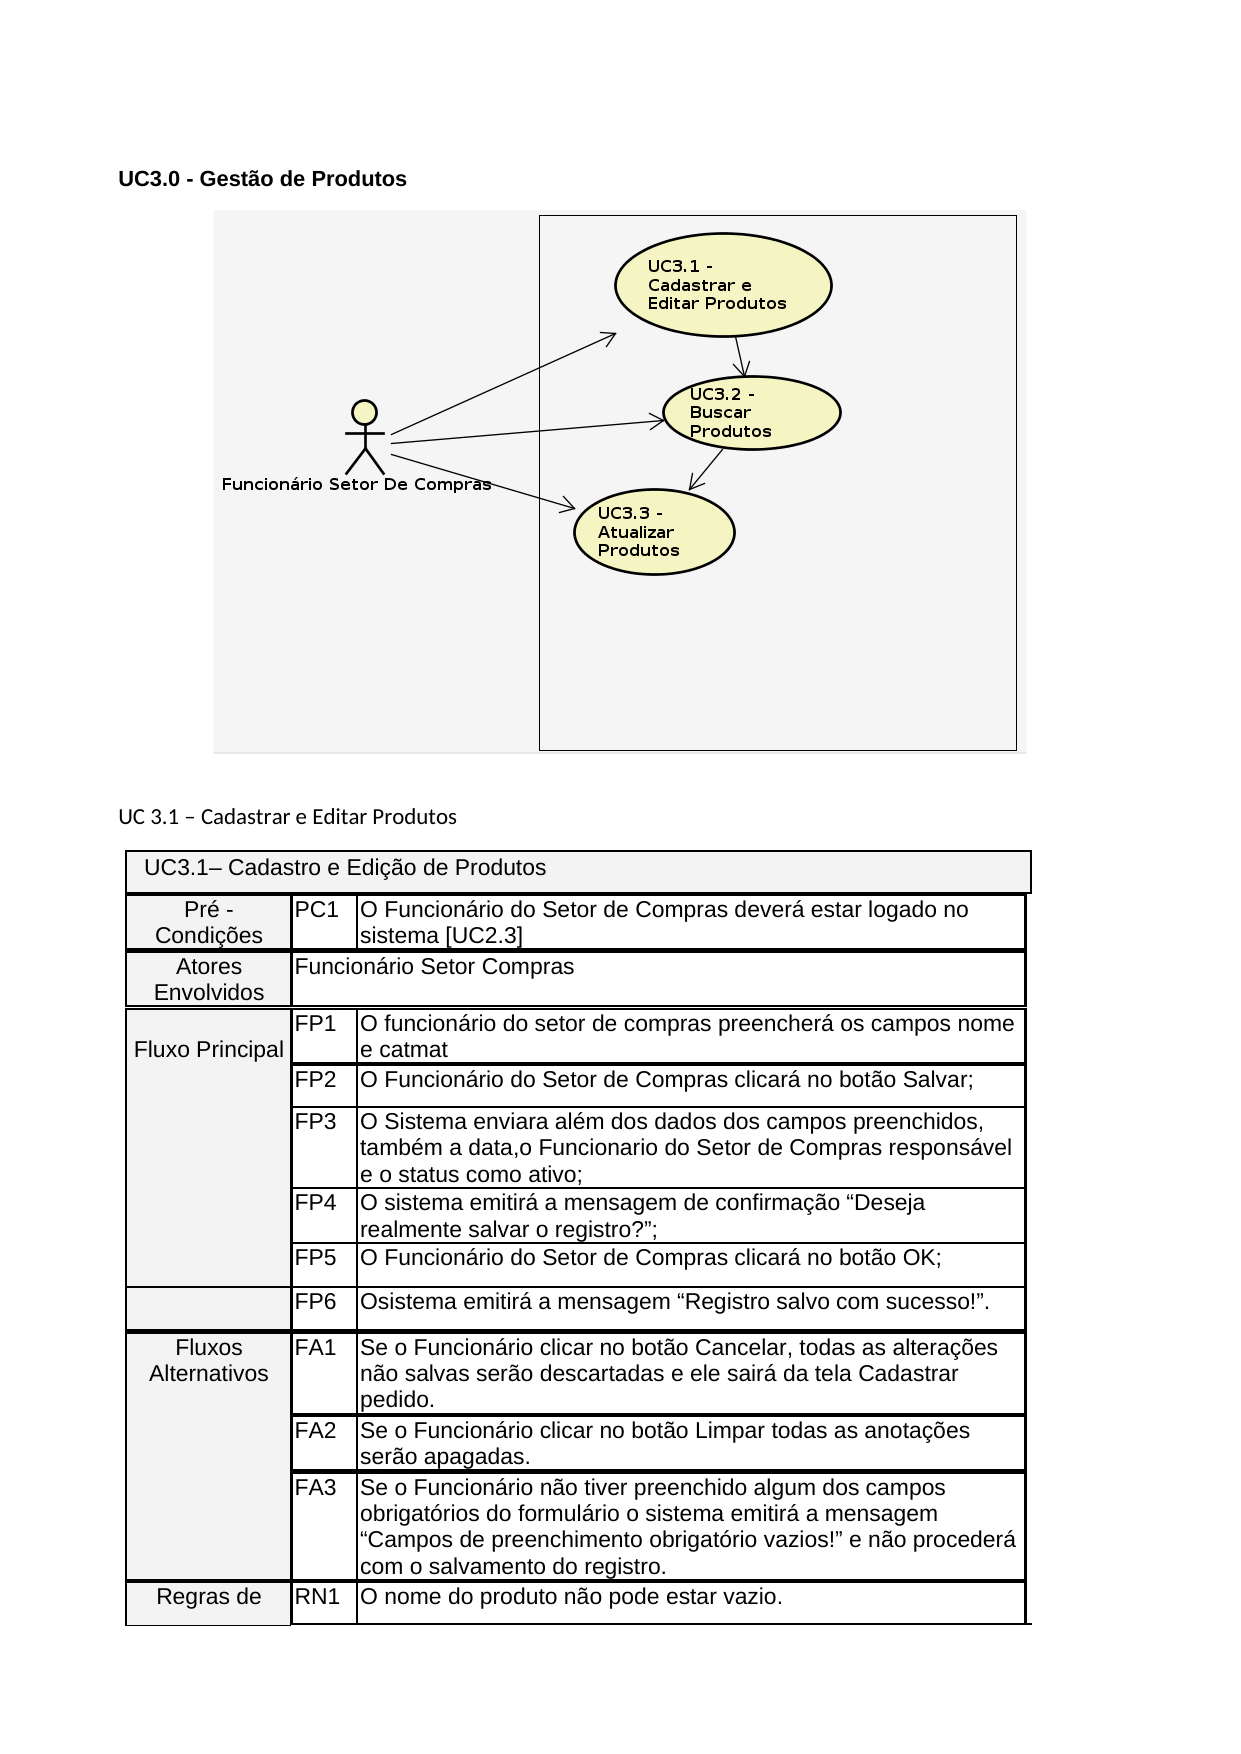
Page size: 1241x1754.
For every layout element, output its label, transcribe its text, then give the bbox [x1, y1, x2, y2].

table_cell FP4 [293, 1189, 356, 1242]
table_cell Se o Funcionário clicar no botão Cancelar, todas as alterações não salvas serão descartadas e ele sairá da tela Cadastrar pedido. [358, 1334, 1024, 1413]
table_cell FP3 [293, 1108, 356, 1187]
table_cell FA3 [293, 1474, 356, 1579]
table_cell [1027, 1108, 1032, 1189]
table_cell O funcionário do setor de compras preencherá os campos nome e catmat [358, 1010, 1024, 1062]
table_cell Fluxo Principal [127, 1010, 290, 1286]
table_cell [1027, 1288, 1032, 1331]
table_cell RN1 [293, 1583, 356, 1623]
table_cell [1027, 951, 1032, 1007]
table_cell [127, 1288, 290, 1329]
table_cell FP1 [293, 1010, 356, 1062]
table_cell [1027, 1581, 1032, 1623]
table_cell [1027, 1064, 1032, 1108]
table_cell Osistema emitirá a mensagem “Registro salvo com sucesso!”. [358, 1288, 1024, 1329]
table_cell [1027, 1331, 1032, 1415]
table_cell O sistema emitirá a mensagem de confirmação “Deseja realmente salvar o registro?”; [358, 1189, 1024, 1242]
table_cell Pré - Condições [127, 896, 290, 948]
table_cell [1027, 1189, 1032, 1244]
table_cell Regras de [127, 1583, 290, 1625]
table_cell Fluxos Alternativos [127, 1334, 290, 1579]
table_cell [1027, 1472, 1032, 1581]
table_cell [1027, 1008, 1032, 1064]
table_cell FP6 [293, 1288, 356, 1329]
table_cell [1027, 1244, 1032, 1288]
picture [213, 210, 1027, 754]
text UC 3.1 – Cadastrar e Editar Produtos [118, 802, 1122, 830]
table_header UC3.1– Cadastro e Edição de Produtos [127, 852, 1030, 892]
table_cell O Funcionário do Setor de Compras clicará no botão OK; [358, 1244, 1024, 1286]
table_cell FA1 [293, 1334, 356, 1413]
table_cell Funcionário Setor Compras [293, 953, 1024, 1005]
table_cell Se o Funcionário não tiver preenchido algum dos campos obrigatórios do formulário o sistema emitirá a mensagem “Campos de preenchimento obrigatório vazios!” e não procederá com o salvamento do registro. [358, 1474, 1024, 1579]
table_cell O nome do produto não pode estar vazio. [358, 1583, 1024, 1623]
table_cell O Funcionário do Setor de Compras deverá estar logado no sistema [UC2.3] [358, 896, 1024, 948]
table_cell O Sistema enviara além dos dados dos campos preenchidos, também a data,o Funcionario do Setor de Compras responsável e o status como ativo; [358, 1108, 1024, 1187]
table_cell O Funcionário do Setor de Compras clicará no botão Salvar; [358, 1066, 1024, 1106]
table_cell [1027, 894, 1032, 951]
table_cell PC1 [293, 896, 356, 948]
table_cell FP2 [293, 1066, 356, 1106]
table_cell Atores Envolvidos [127, 953, 290, 1005]
table_cell FA2 [293, 1417, 356, 1469]
table_cell [1027, 1415, 1032, 1472]
text UC3.0 - Gestão de Produtos [118, 166, 1122, 191]
table_cell FP5 [293, 1244, 356, 1286]
table_cell Se o Funcionário clicar no botão Limpar todas as anotações serão apagadas. [358, 1417, 1024, 1469]
